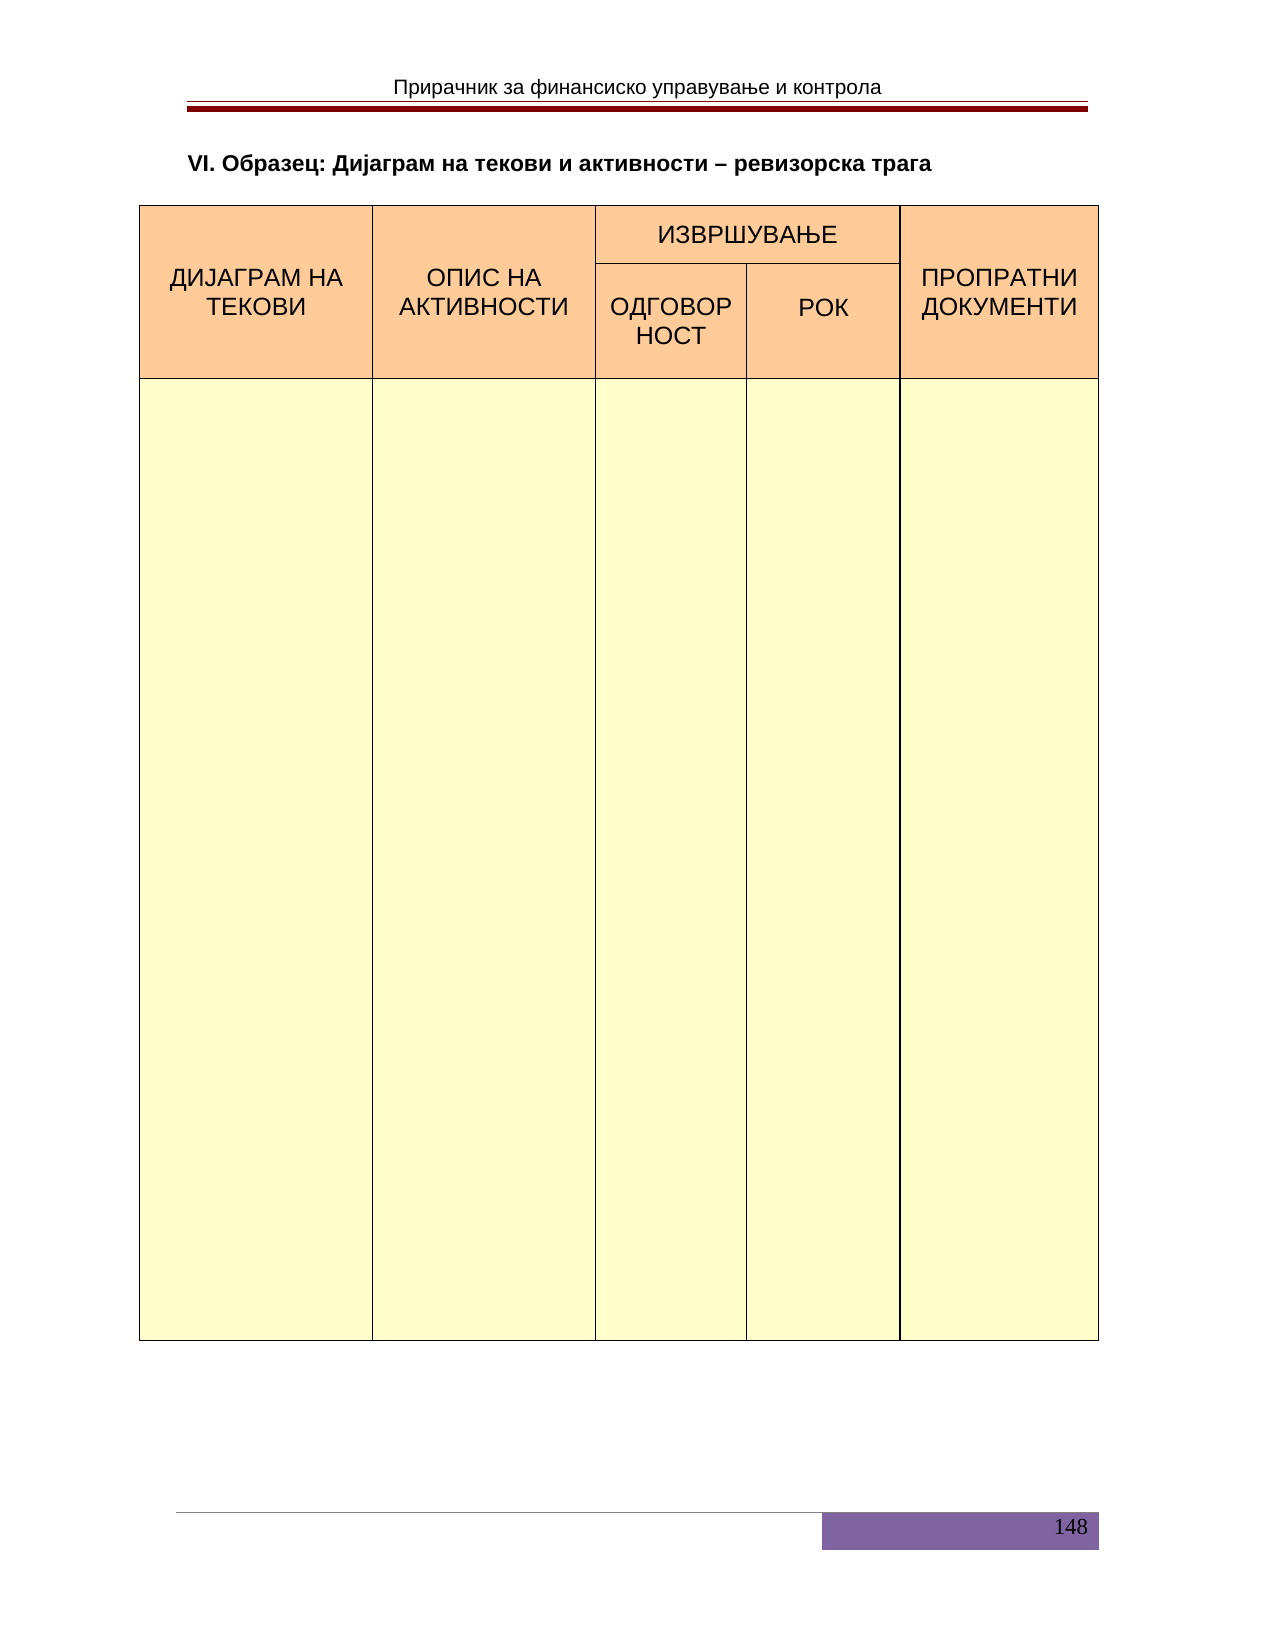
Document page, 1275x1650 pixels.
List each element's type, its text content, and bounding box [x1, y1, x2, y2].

table_cell [747, 379, 899, 1340]
table_cell [596, 379, 746, 1340]
table_header ДИЈАГРАМ НА ТЕКОВИ [140, 206, 372, 378]
table_cell [140, 379, 372, 1340]
text VI. Образец: Дијаграм на текови и активности – ревизорска трага [187, 150, 1088, 176]
table_header ИЗВРШУВАЊЕ [596, 206, 899, 263]
table_cell ОДГОВОРНОСТ [596, 264, 746, 378]
table_cell [373, 379, 595, 1340]
table_header ОПИС НА АКТИВНОСТИ [373, 206, 595, 378]
table_cell [901, 379, 1098, 1340]
table_cell РОК [747, 264, 899, 378]
table_header ПРОПРАТНИ ДОКУМЕНТИ [901, 206, 1098, 378]
